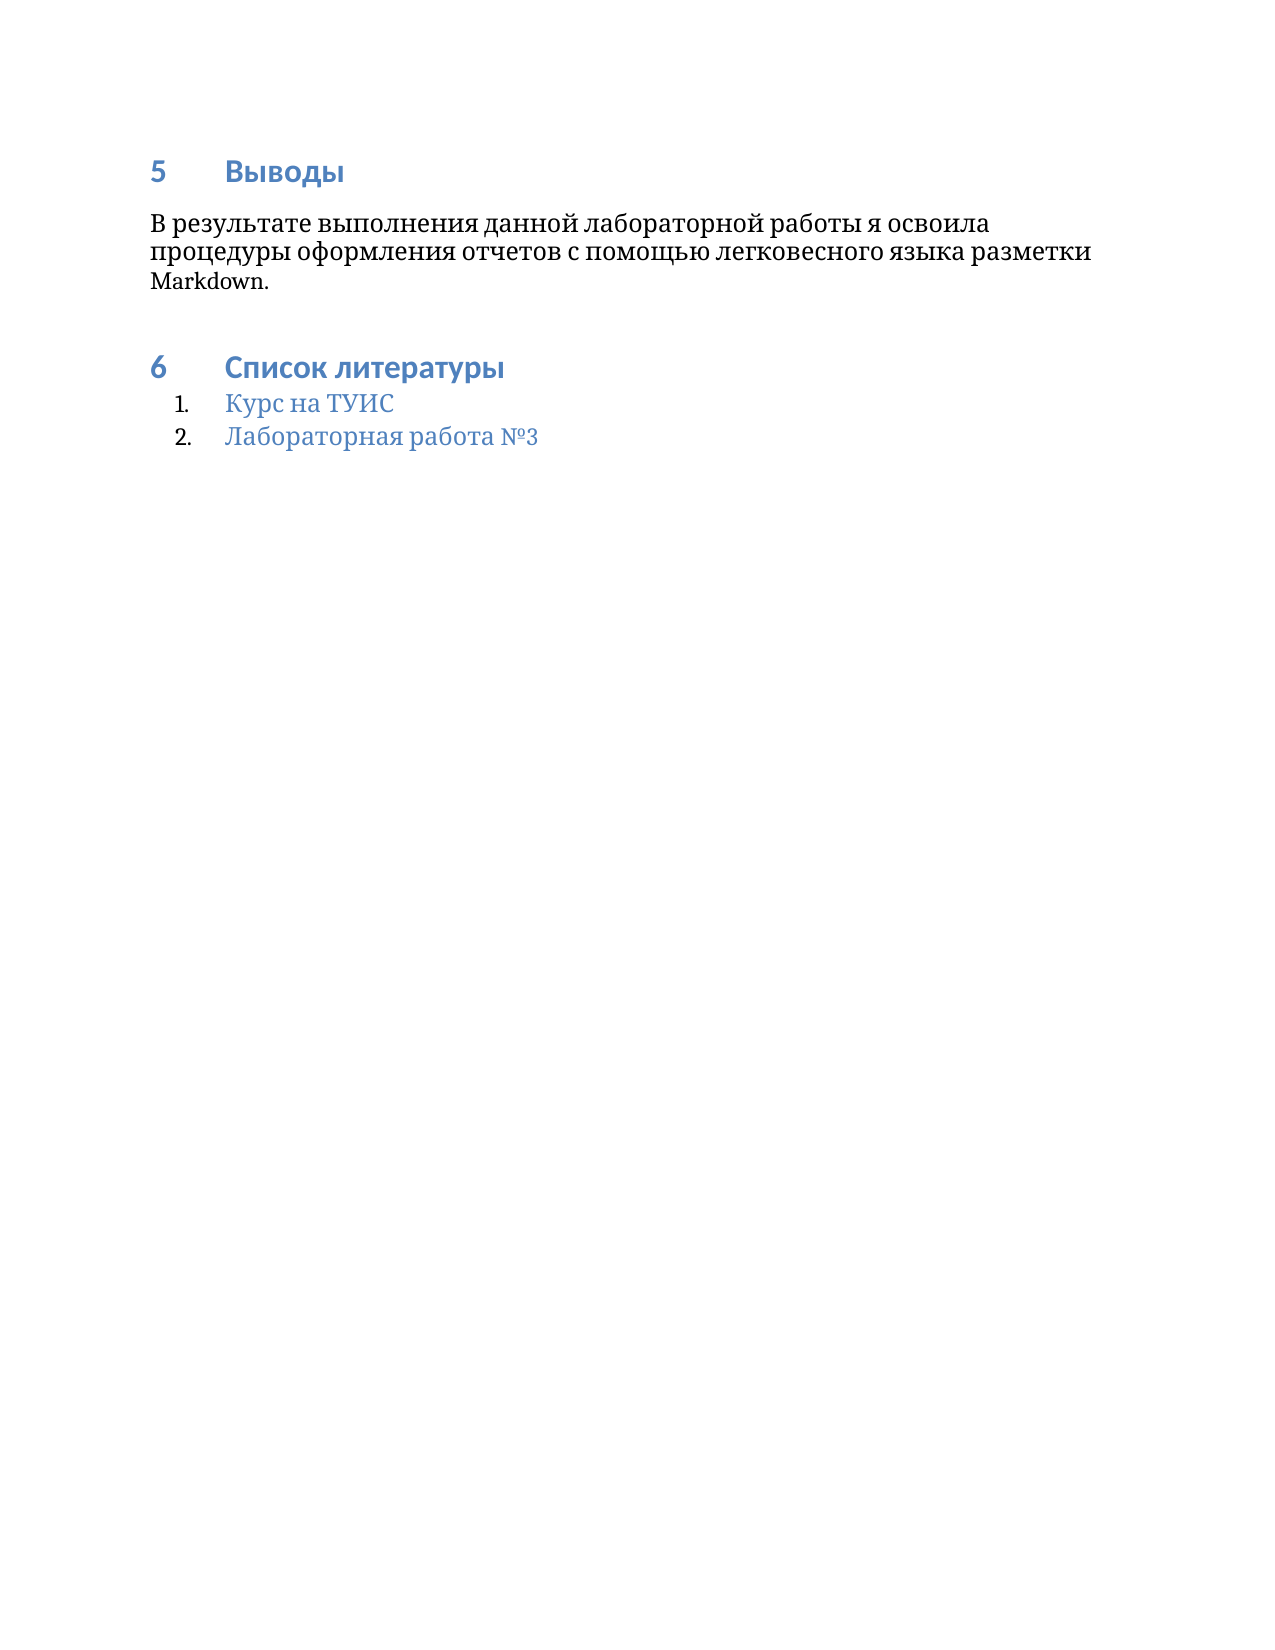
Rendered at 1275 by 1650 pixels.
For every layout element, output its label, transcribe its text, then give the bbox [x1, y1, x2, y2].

subtitle 6 Список литературы [150, 346, 1125, 386]
text В результате выполнения данной лабораторной работы я освоила процедуры оформления отчетов с помощью легковесного языка разметки Markdown. [150, 209, 1125, 296]
subtitle 5 Выводы [150, 150, 1125, 191]
list Курс на ТУИС [175, 390, 1125, 419]
list Лабораторная работа №3 [175, 423, 1125, 451]
